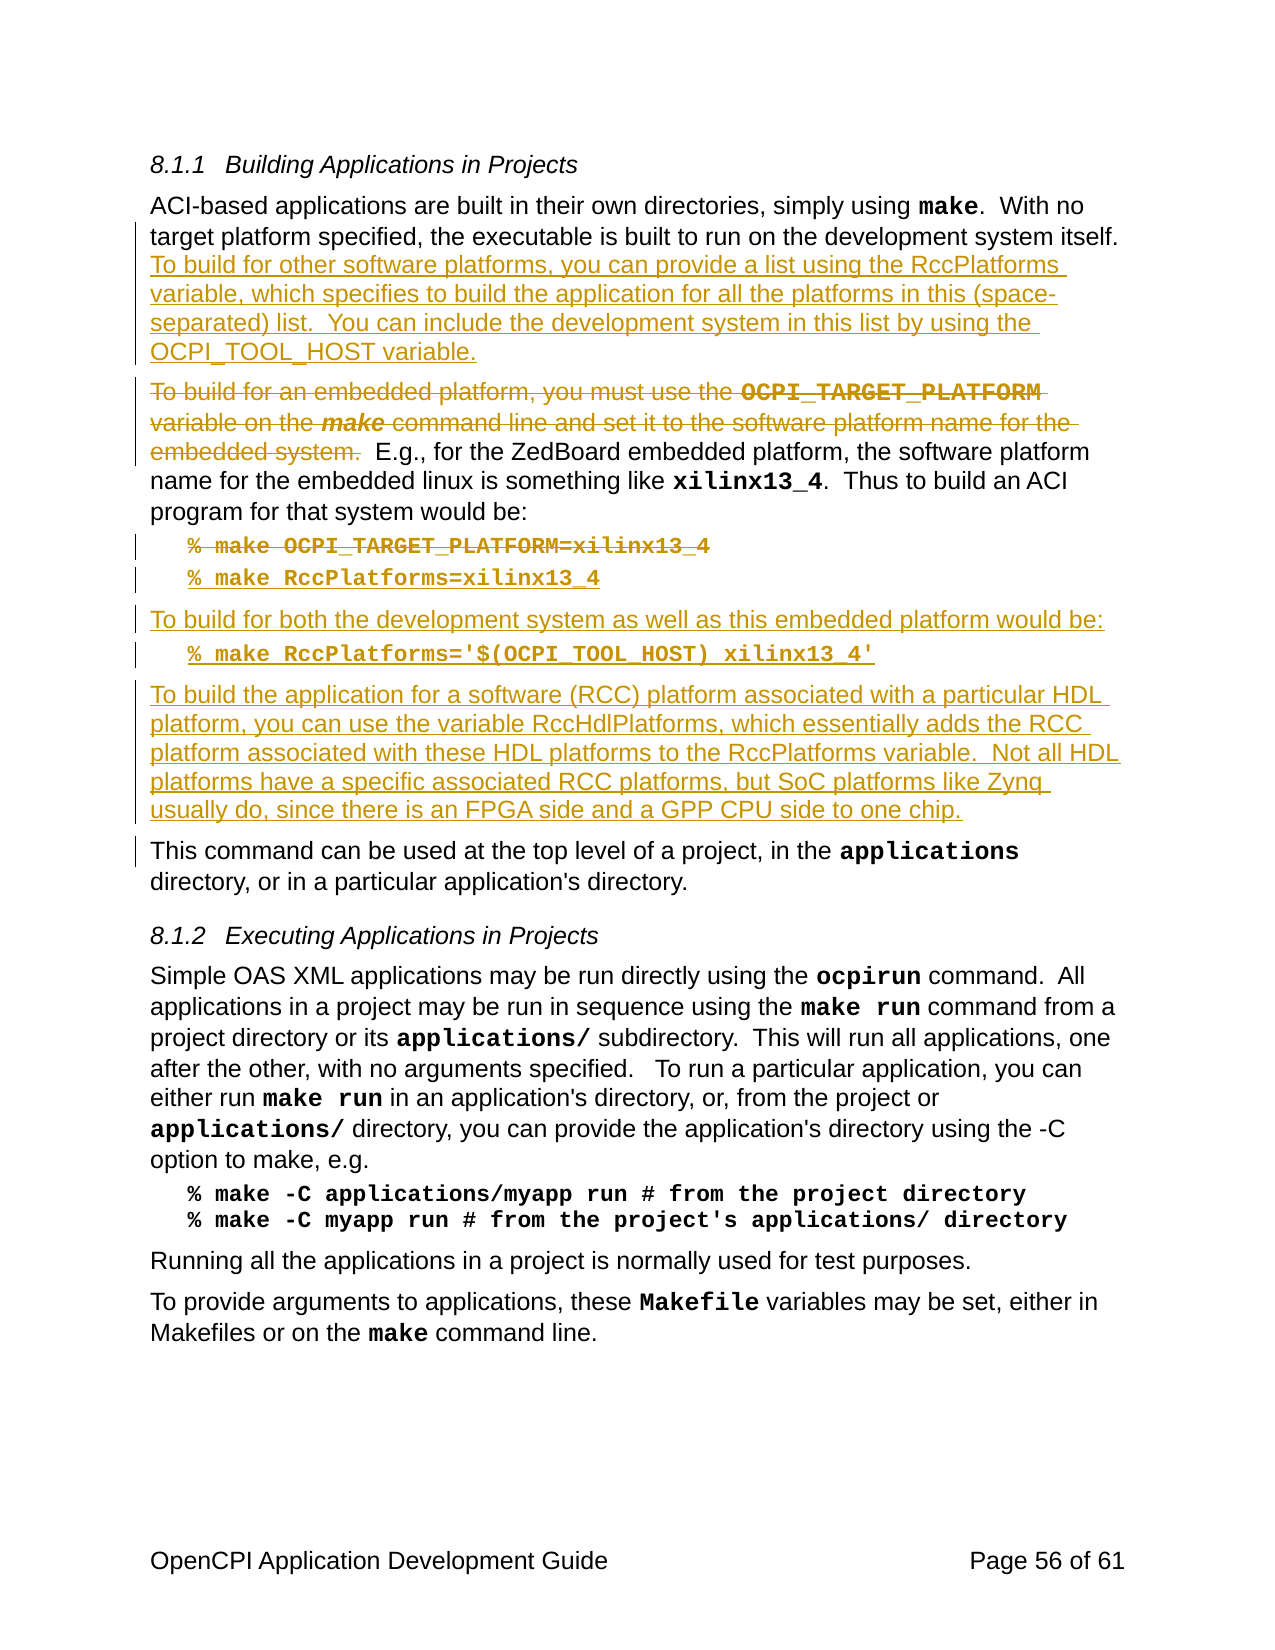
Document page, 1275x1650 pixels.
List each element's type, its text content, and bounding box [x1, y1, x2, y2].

text Simple OAS XML applications may be run directly using the ocpirun command. All applications in a project may be run in sequence using the make run command from a project directory or its applications/ subdirectory. This will run all applications, one after the other, with no arguments specified. To run a particular application, you can either run make run in an application's directory, or, from the project or applications/ directory, you can provide the application's directory using the -C option to make, e.g. [150, 961, 1125, 1173]
text To build the application for a software (RCC) platform associated with a particular HDL platform, you can use the variable RccHdlPlatforms, which essentially adds the RCC platform associated with these HDL platforms to the RccPlatforms variable. Not all HDL platforms have a specific associated RCC platforms, but SoC platforms like Zynq usually do, since there is an FPGA side and a GPP CPU side to one chip. [150, 680, 1125, 824]
text Running all the applications in a project is normally used for test purposes. [150, 1246, 1125, 1275]
text ACI-based applications are built in their own directories, simply using make. With no target platform specified, the executable is built to run on the development system itself. To build for other software platforms, you can provide a list using the RccPlatforms variable, which specifies to build the application for all the platforms in this (space-separated) list. You can include the development system in this list by using the OCPI_TOOL_HOST variable. [150, 191, 1125, 365]
text To provide arguments to applications, these Makefile variables may be set, either in Makefiles or on the make command line. [150, 1287, 1125, 1349]
text % make RccPlatforms=xilinx13_4 [187, 534, 1125, 593]
text This command can be used at the top level of a project, in the applications directory, or in a particular application's directory. [150, 836, 1125, 896]
text % make RccPlatforms='$(OCPI_TOOL_HOST) xilinx13_4' [187, 642, 1125, 668]
text To build for both the development system as well as this embedded platform would be: [150, 604, 1125, 633]
subtitle Building Applications in Projects [150, 150, 1125, 179]
text E.g., for the ZedBoard embedded platform, the software platform name for the embedded linux is something like xilinx13_4. Thus to build an ACI program for that system would be: [150, 377, 1125, 526]
text % make -C applications/myapp run # from the project directory % make -C myapp run # from the project's applications/ directory [187, 1182, 1125, 1234]
subtitle Executing Applications in Projects [150, 921, 1125, 949]
